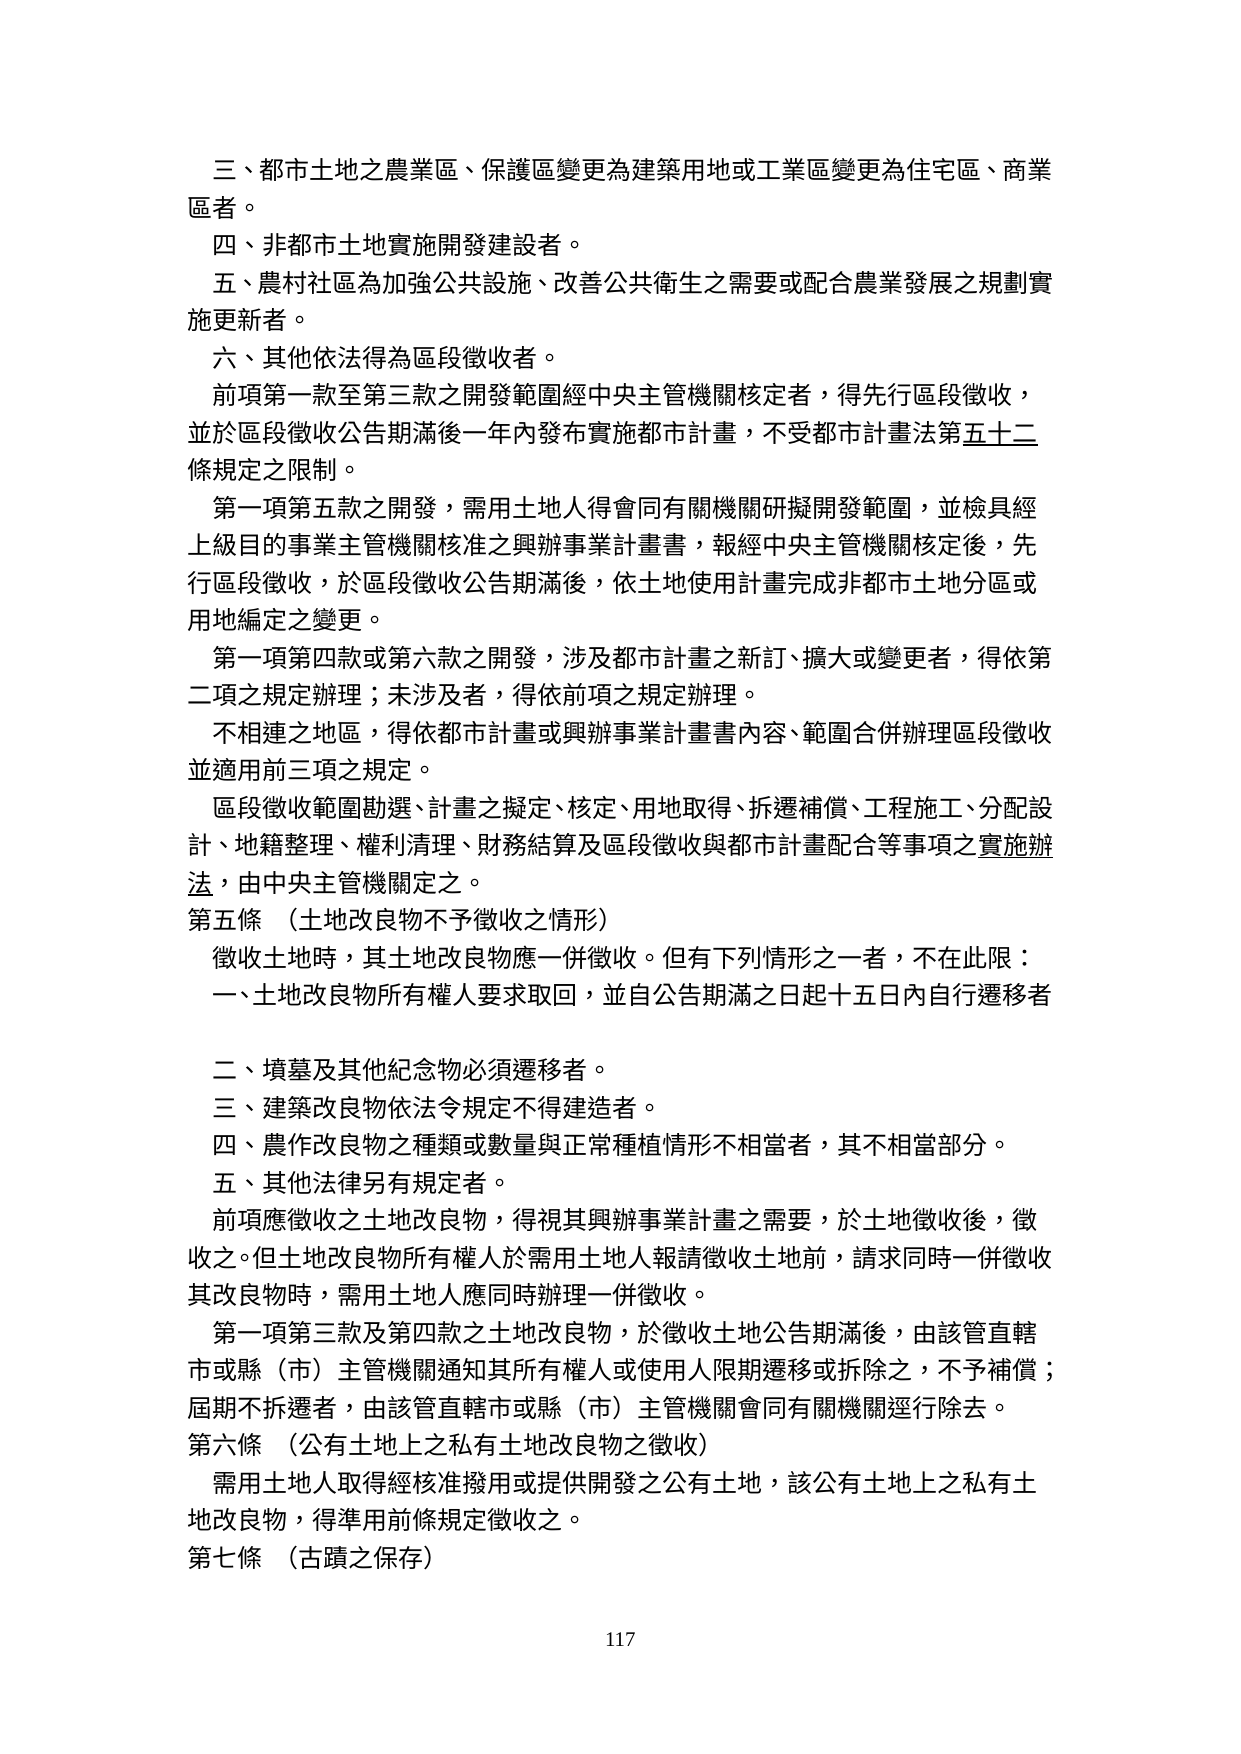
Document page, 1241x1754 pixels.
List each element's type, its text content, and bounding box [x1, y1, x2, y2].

text 第一項第五款之開發，需用土地人得會同有關機關研擬開發範圍，並檢具經上級目的事業主管機關核准之興辦事業計畫書，報經中央主管機關核定後，先行區段徵收，於區段徵收公告期滿後，依土地使用計畫完成非都市土地分區或用地編定之變更。 [187, 487, 1053, 637]
text 第五條 （土地改良物不予徵收之情形） [187, 900, 1053, 937]
text 五、其他法律另有規定者。 [187, 1162, 1053, 1200]
text 四、非都市土地實施開發建設者。 [187, 225, 1053, 262]
text 一、土地改良物所有權人要求取回，並自公告期滿之日起十五日內自行遷移者。 [187, 975, 1053, 1050]
text 前項應徵收之土地改良物，得視其興辦事業計畫之需要，於土地徵收後，徵收之。但土地改良物所有權人於需用土地人報請徵收土地前，請求同時一併徵收其改良物時，需用土地人應同時辦理一併徵收。 [187, 1200, 1053, 1312]
text 五、農村社區為加強公共設施、改善公共衛生之需要或配合農業發展之規劃實施更新者。 [187, 262, 1053, 337]
text 二、墳墓及其他紀念物必須遷移者。 [187, 1050, 1053, 1087]
text 第一項第三款及第四款之土地改良物，於徵收土地公告期滿後，由該管直轄市或縣（市）主管機關通知其所有權人或使用人限期遷移或拆除之，不予補償；屆期不拆遷者，由該管直轄市或縣（市）主管機關會同有關機關逕行除去。 [187, 1312, 1053, 1425]
text 需用土地人取得經核准撥用或提供開發之公有土地，該公有土地上之私有土地改良物，得準用前條規定徵收之。 [187, 1462, 1053, 1537]
text 四、農作改良物之種類或數量與正常種植情形不相當者，其不相當部分。 [187, 1125, 1053, 1162]
text 第一項第四款或第六款之開發，涉及都市計畫之新訂、擴大或變更者，得依第二項之規定辦理；未涉及者，得依前項之規定辦理。 [187, 637, 1053, 712]
text 不相連之地區，得依都市計畫或興辦事業計畫書內容、範圍合併辦理區段徵收，並適用前三項之規定。 [187, 712, 1053, 787]
text 徵收土地時，其土地改良物應一併徵收。但有下列情形之一者，不在此限： [187, 937, 1053, 975]
text 第六條 （公有土地上之私有土地改良物之徵收） [187, 1425, 1053, 1462]
text 三、都市土地之農業區、保護區變更為建築用地或工業區變更為住宅區、商業區者。 [187, 150, 1053, 225]
text 三、建築改良物依法令規定不得建造者。 [187, 1087, 1053, 1125]
text 區段徵收範圍勘選、計畫之擬定、核定、用地取得、拆遷補償、工程施工、分配設計、地籍整理、權利清理、財務結算及區段徵收與都市計畫配合等事項之實施辦法，由中央主管機關定之。 [187, 787, 1053, 900]
text 六、其他依法得為區段徵收者。 [187, 337, 1053, 375]
text 前項第一款至第三款之開發範圍經中央主管機關核定者，得先行區段徵收，並於區段徵收公告期滿後一年內發布實施都市計畫，不受都市計畫法第五十二條規定之限制。 [187, 375, 1053, 487]
text 第七條 （古蹟之保存） [187, 1537, 1053, 1575]
